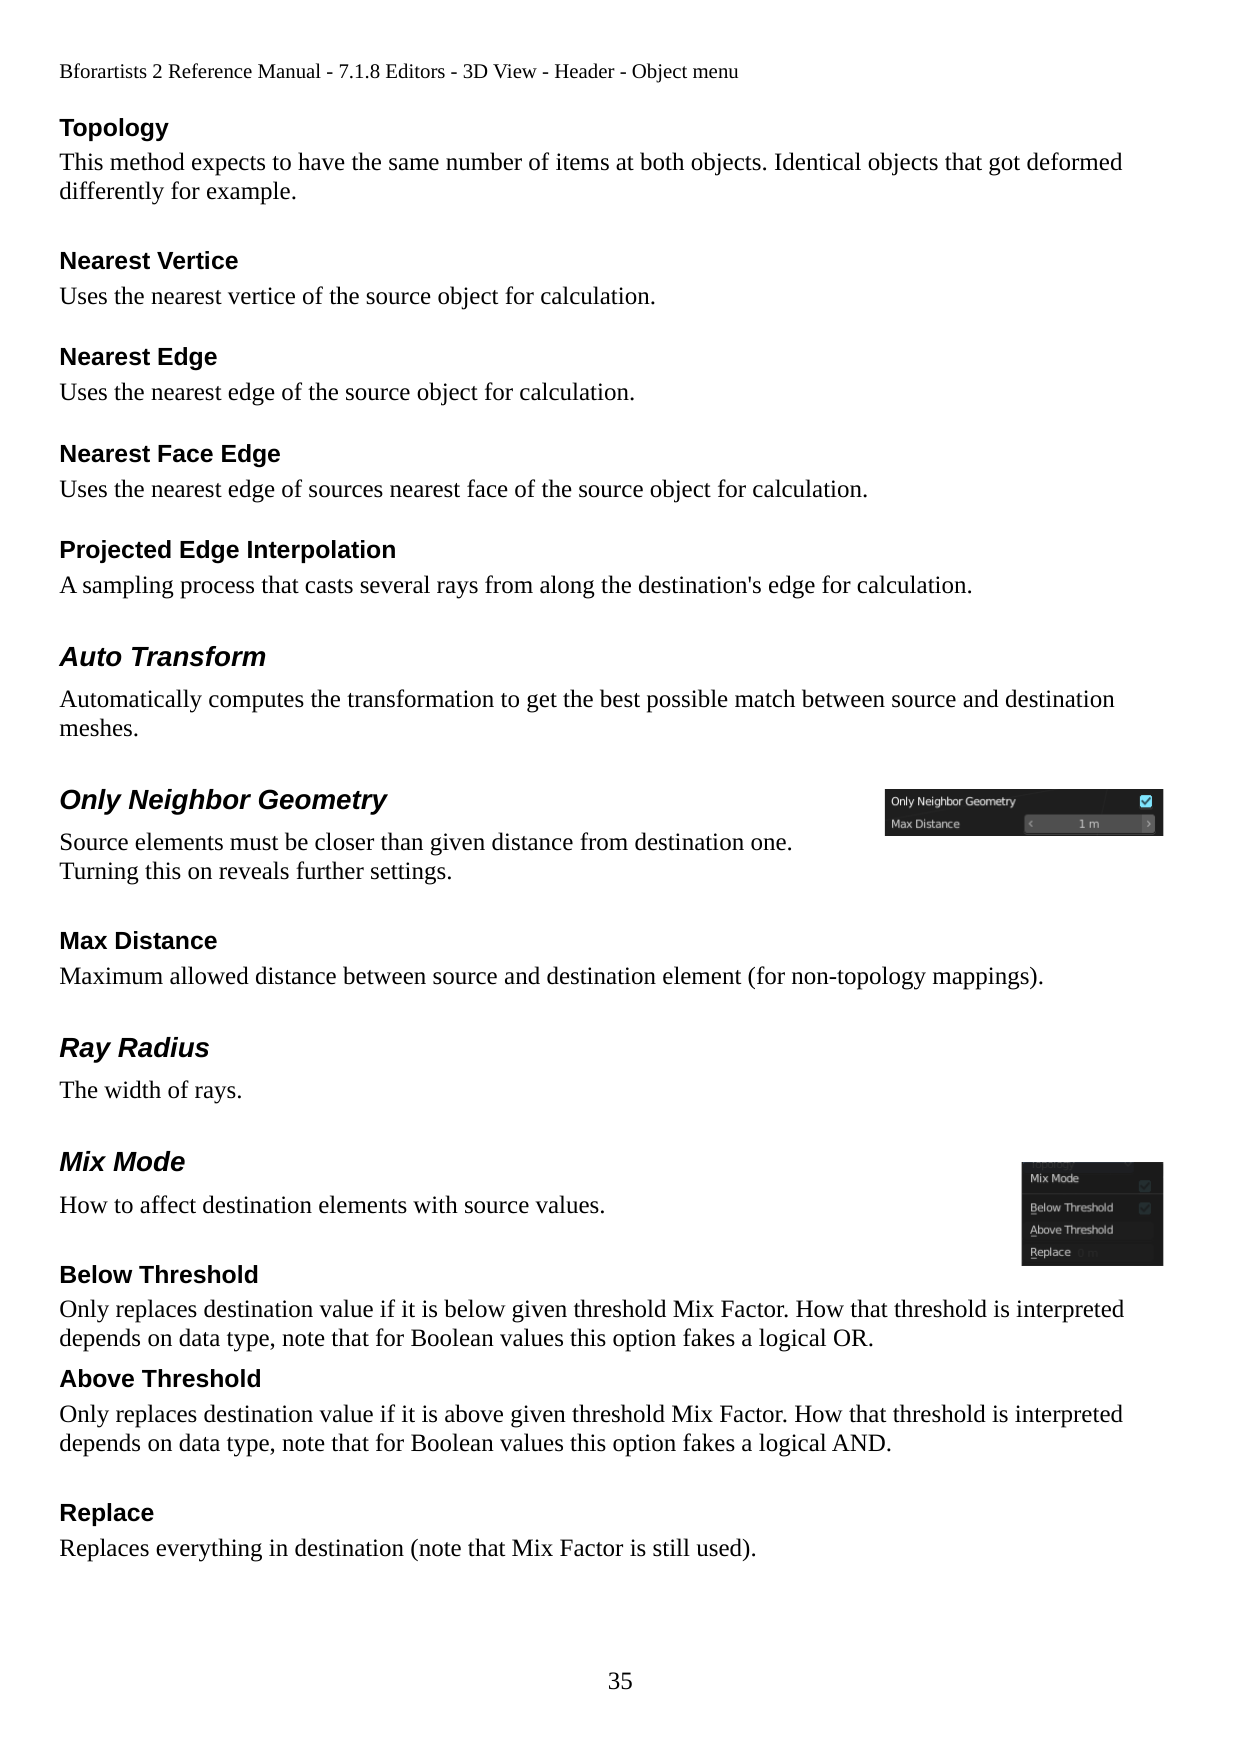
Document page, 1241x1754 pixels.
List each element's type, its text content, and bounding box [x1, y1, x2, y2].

text Replaces everything in destination (note that Mix Factor is still used). [59, 1533, 1181, 1562]
text Uses the nearest edge of sources nearest face of the source object for calculation. [59, 474, 1181, 502]
subtitle Nearest Vertice [59, 246, 1181, 275]
subtitle Replace [59, 1498, 1181, 1527]
subtitle Nearest Edge [59, 342, 1181, 371]
text The width of rays. [59, 1075, 1181, 1104]
subtitle Topology [59, 113, 1181, 141]
subtitle Ray Radius [59, 1031, 1181, 1063]
subtitle Above Threshold [59, 1364, 1181, 1393]
text How to affect destination elements with source values. [59, 1190, 1021, 1218]
subtitle Auto Transform [59, 640, 1181, 672]
text Uses the nearest vertice of the source object for calculation. [59, 281, 1181, 310]
text A sampling process that casts several rays from along the destination's edge for calculation. [59, 570, 1181, 599]
text This method expects to have the same number of items at both objects. Identical objects that got deformed differently for example. [59, 147, 1181, 205]
text Source elements must be closer than given distance from destination one. Turning this on reveals further settings. [59, 827, 1181, 885]
subtitle Below Threshold [59, 1260, 1181, 1288]
text Maximum allowed distance between source and destination element (for non-topology mappings). [59, 961, 1181, 990]
subtitle Max Distance [59, 926, 1181, 955]
text Uses the nearest edge of the source object for calculation. [59, 377, 1181, 406]
subtitle Nearest Face Edge [59, 439, 1181, 467]
subtitle Projected Edge Interpolation [59, 535, 1181, 564]
subtitle Mix Mode [59, 1145, 1181, 1177]
picture [1021, 1162, 1164, 1266]
subtitle Only Neighbor Geometry [59, 783, 1181, 815]
text Only replaces destination value if it is above given threshold Mix Factor. How that threshold is interpreted depends on data type, note that for Boolean values this option fakes a logical AND. [59, 1399, 1181, 1457]
text Only replaces destination value if it is below given threshold Mix Factor. How that threshold is interpreted depends on data type, note that for Boolean values this option fakes a logical OR. [59, 1294, 1181, 1352]
picture [884, 789, 1164, 836]
text Automatically computes the transformation to get the best possible match between source and destination meshes. [59, 684, 1181, 742]
